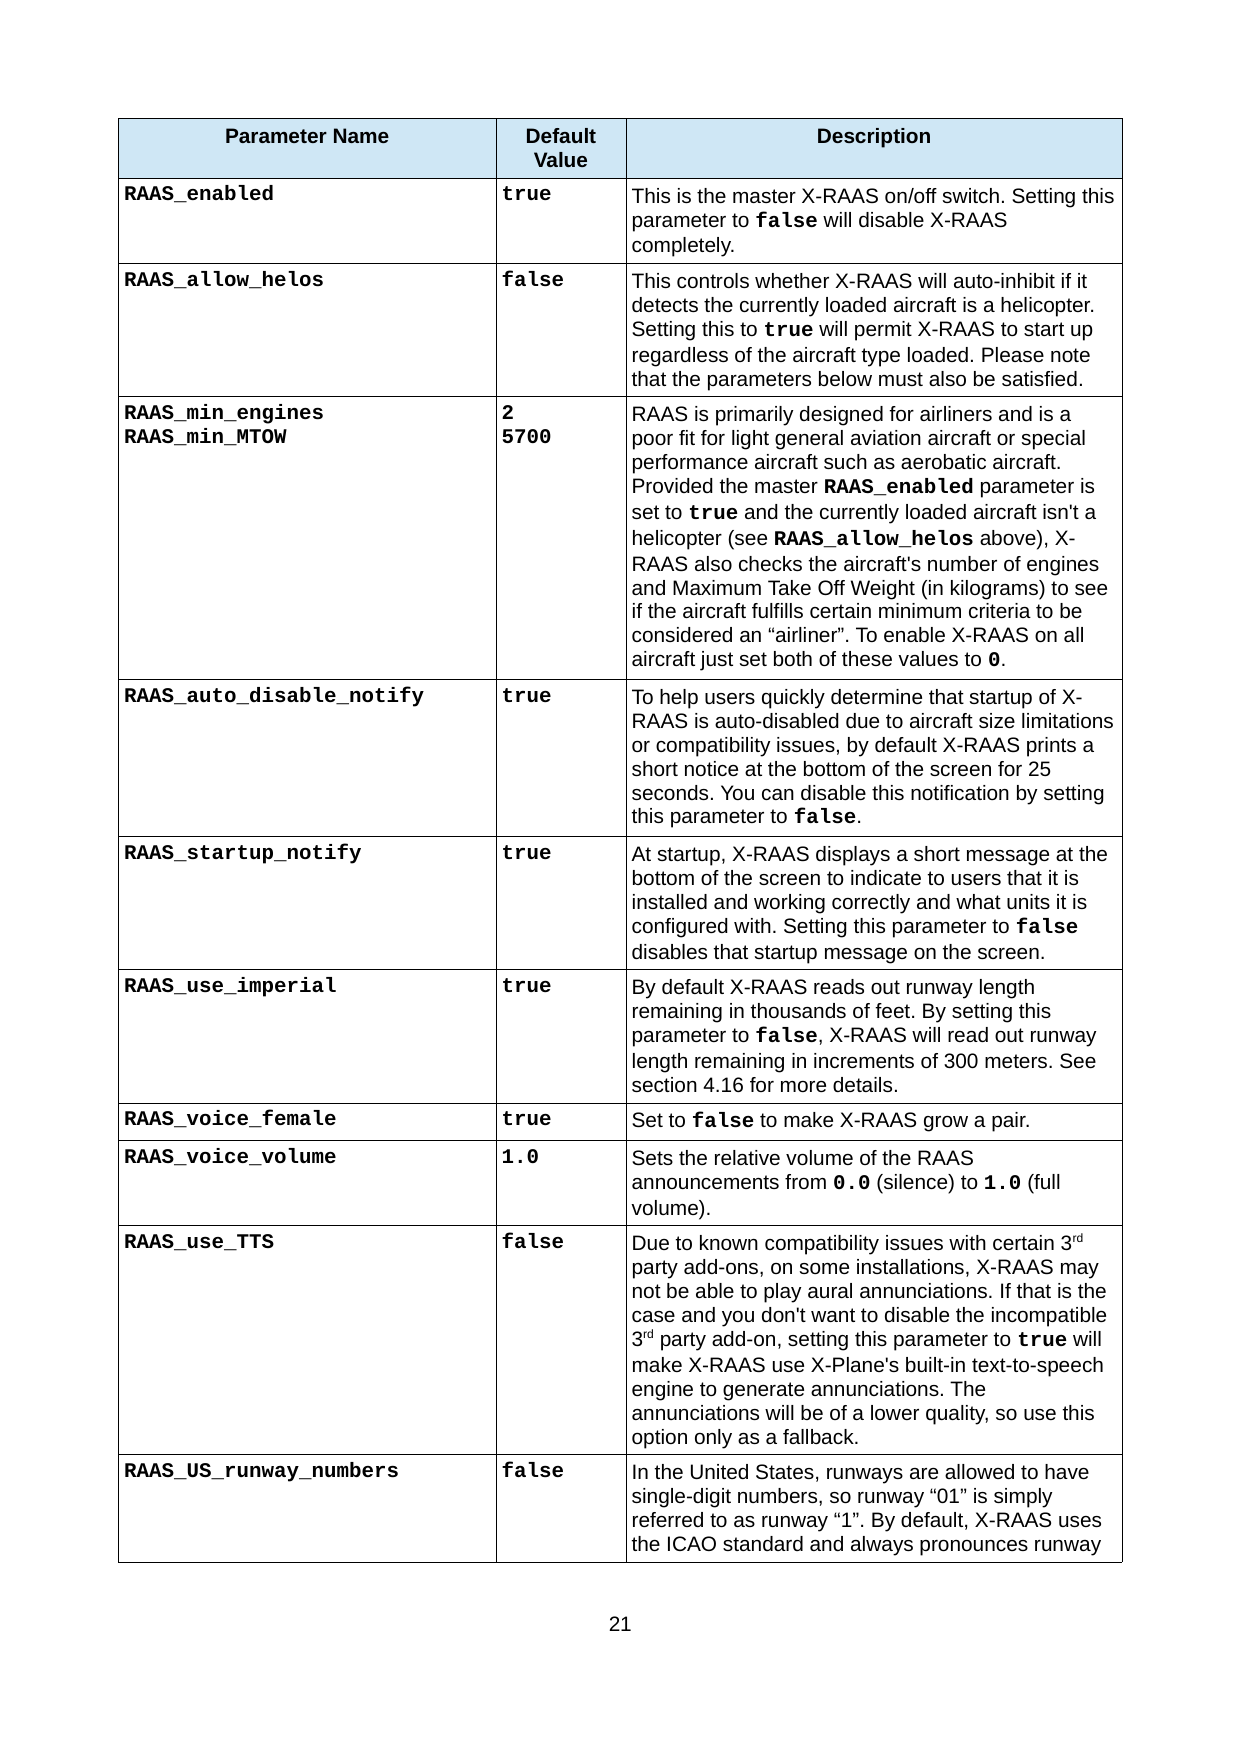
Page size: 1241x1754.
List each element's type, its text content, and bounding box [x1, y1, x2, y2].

table_cell true [497, 680, 626, 836]
table_cell RAAS_voice_volume [119, 1141, 496, 1225]
table_cell Set to false to make X-RAAS grow a pair. [627, 1104, 1122, 1140]
table_header Default Value [497, 119, 626, 178]
table_cell Sets the relative volume of the RAAS announcements from 0.0 (silence) to 1.0 (full volume). [627, 1141, 1122, 1225]
table_cell 1.0 [497, 1141, 626, 1225]
table_cell false [497, 1455, 626, 1562]
table_cell RAAS_enabled [119, 179, 496, 263]
table_cell This controls whether X-RAAS will auto-inhibit if it detects the currently loaded aircraft is a helicopter. Setting this to true will permit X-RAAS to start up regardless of the aircraft type loaded. Please note that the parameters below must also be satisfied. [627, 264, 1122, 396]
table_cell RAAS_allow_helos [119, 264, 496, 396]
table_cell By default X-RAAS reads out runway length remaining in thousands of feet. By setting this parameter to false, X-RAAS will read out runway length remaining in increments of 300 meters. See section 4.16 for more details. [627, 970, 1122, 1102]
table_cell RAAS_voice_female [119, 1104, 496, 1140]
table_cell true [497, 970, 626, 1102]
table_cell RAAS_US_runway_numbers [119, 1455, 496, 1562]
table_cell In the United States, runways are allowed to have single-digit numbers, so runway “01” is simply referred to as runway “1”. By default, X-RAAS uses the ICAO standard and always pronounces runway [627, 1455, 1122, 1562]
table_cell RAAS_auto_disable_notify [119, 680, 496, 836]
table_cell At startup, X-RAAS displays a short message at the bottom of the screen to indicate to users that it is installed and working correctly and what units it is configured with. Setting this parameter to false disables that startup message on the screen. [627, 837, 1122, 969]
table_cell true [497, 837, 626, 969]
table_cell This is the master X-RAAS on/off switch. Setting this parameter to false will disable X-RAAS completely. [627, 179, 1122, 263]
table_cell true [497, 1104, 626, 1140]
table_cell RAAS_min_engines RAAS_min_MTOW [119, 397, 496, 679]
table_cell false [497, 1226, 626, 1454]
table_cell RAAS is primarily designed for airliners and is a poor fit for light general aviation aircraft or special performance aircraft such as aerobatic aircraft. Provided the master RAAS_enabled parameter is set to true and the currently loaded aircraft isn't a helicopter (see RAAS_allow_helos above), X-RAAS also checks the aircraft's number of engines and Maximum Take Off Weight (in kilograms) to see if the aircraft fulfills certain minimum criteria to be considered an “airliner”. To enable X-RAAS on all aircraft just set both of these values to 0. [627, 397, 1122, 679]
table_header Description [627, 119, 1122, 178]
table_header Parameter Name [119, 119, 496, 178]
table_cell 2 5700 [497, 397, 626, 679]
table_cell RAAS_use_imperial [119, 970, 496, 1102]
table_cell false [497, 264, 626, 396]
table_cell RAAS_startup_notify [119, 837, 496, 969]
table_cell To help users quickly determine that startup of X-RAAS is auto-disabled due to aircraft size limitations or compatibility issues, by default X-RAAS prints a short notice at the bottom of the screen for 25 seconds. You can disable this notification by setting this parameter to false. [627, 680, 1122, 836]
table_cell true [497, 179, 626, 263]
table_cell Due to known compatibility issues with certain 3rd party add-ons, on some installations, X-RAAS may not be able to play aural annunciations. If that is the case and you don't want to disable the incompatible 3rd party add-on, setting this parameter to true will make X-RAAS use X-Plane's built-in text-to-speech engine to generate annunciations. The annunciations will be of a lower quality, so use this option only as a fallback. [627, 1226, 1122, 1454]
table_cell RAAS_use_TTS [119, 1226, 496, 1454]
